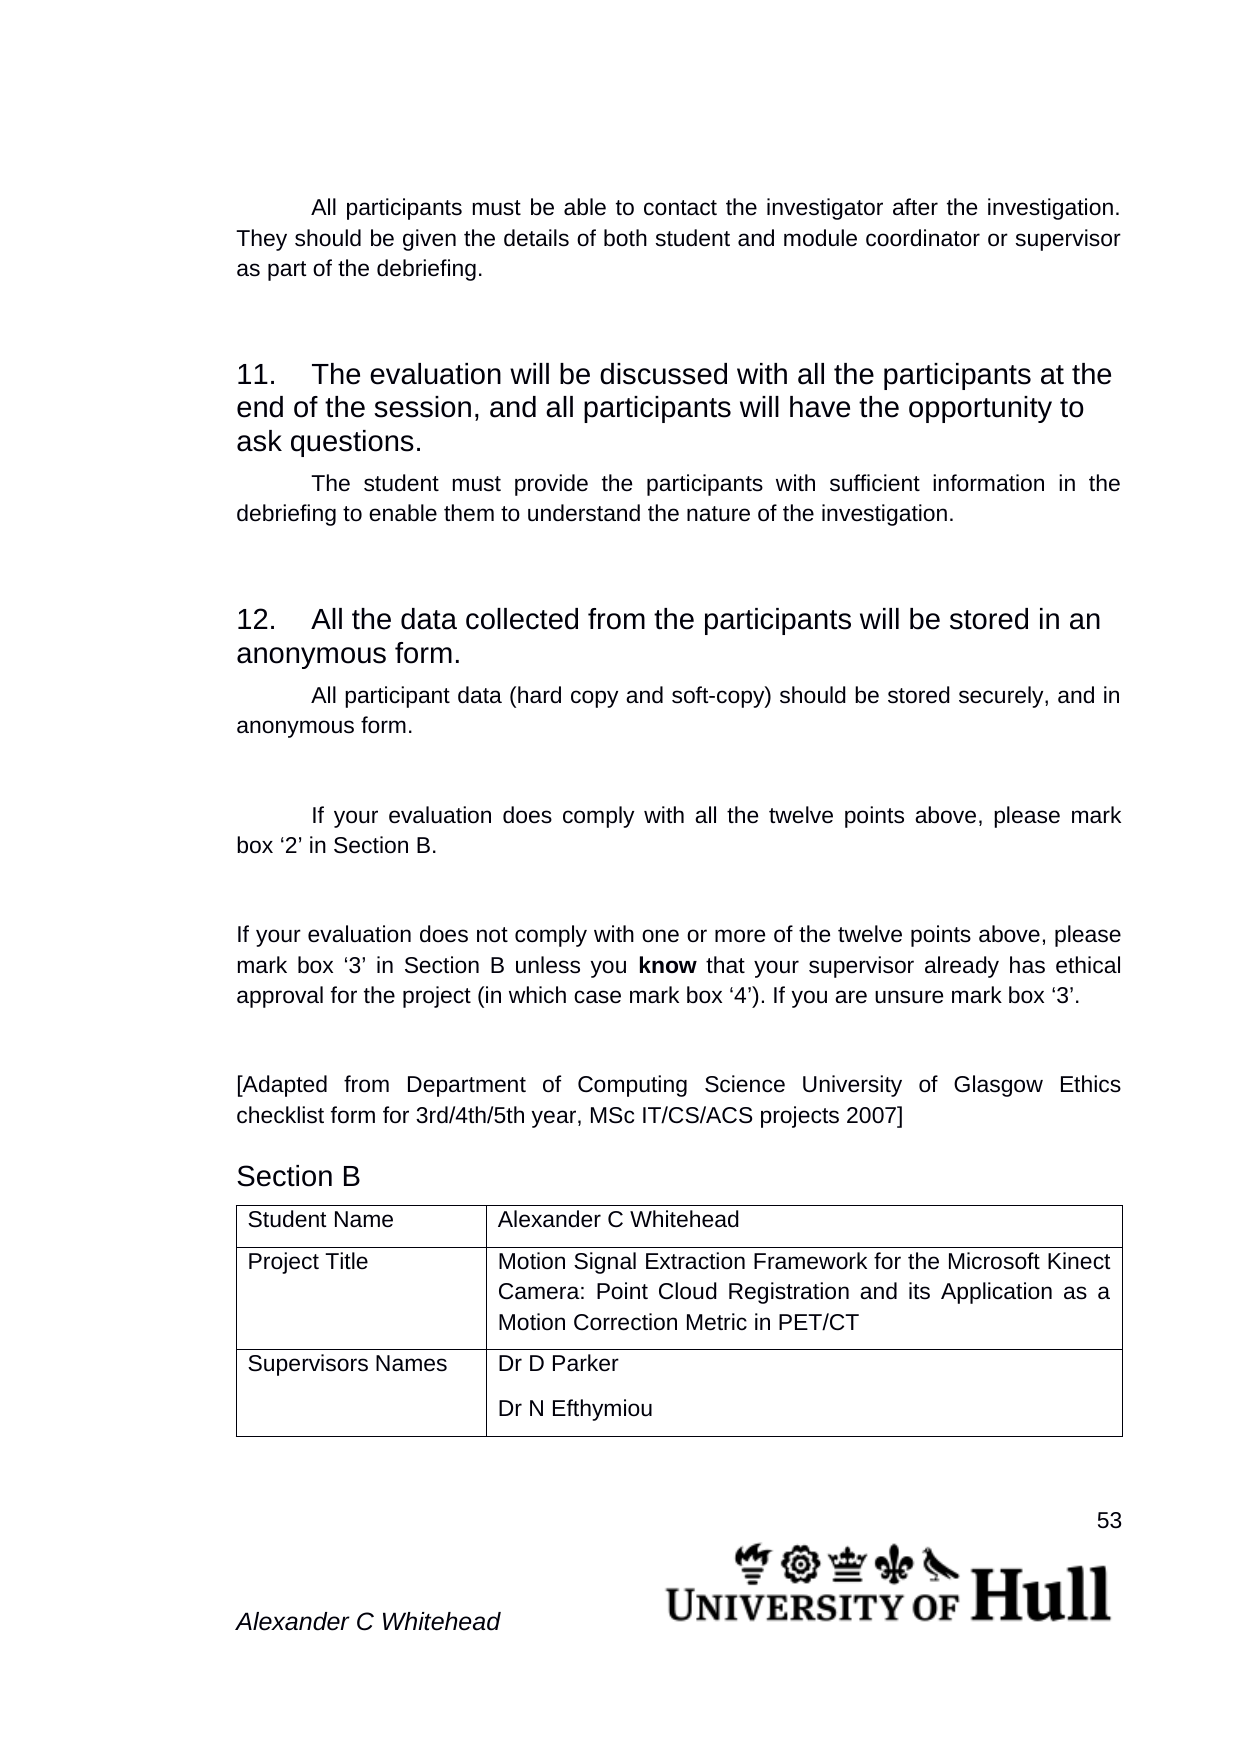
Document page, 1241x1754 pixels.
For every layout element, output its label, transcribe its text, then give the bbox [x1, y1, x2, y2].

text [Adapted from Department of Computing Science University of Glasgow Ethics checklist form for 3rd/4th/5th year, MSc IT/CS/ACS projects 2007] [236, 1071, 1122, 1128]
text The student must provide the participants with sufficient information in the debriefing to enable them to understand the nature of the investigation. [236, 470, 1122, 527]
table_cell Dr D Parker Dr N Efthymiou [487, 1350, 1122, 1436]
text If your evaluation does comply with all the twelve points above, please mark box ‘2’ in Section B. [236, 802, 1122, 858]
picture [659, 1533, 1119, 1631]
text All participant data (hard copy and soft-copy) should be stored securely, and in anonymous form. [236, 682, 1122, 738]
text If your evaluation does not comply with one or more of the twelve points above, please mark box ‘3’ in Section B unless you know that your supervisor already has ethical approval for the project (in which case mark box ‘4’). If you are unsure mark box ‘3’. [236, 921, 1122, 1008]
subtitle 11. The evaluation will be discussed with all the participants at the end of the session, and all participants will have the opportunity to ask questions. [236, 357, 1122, 457]
subtitle 12. All the data collected from the participants will be stored in an anonymous form. [236, 602, 1122, 669]
table_cell Project Title [237, 1248, 486, 1349]
table_cell Supervisors Names [237, 1350, 486, 1436]
subtitle Section B [236, 1159, 1122, 1192]
table_cell Motion Signal Extraction Framework for the Microsoft Kinect Camera: Point Cloud Registration and its Application as a Motion Correction Metric in PET/CT [487, 1248, 1122, 1349]
table_header Alexander C Whitehead [487, 1206, 1122, 1247]
text All participants must be able to contact the investigator after the investigation. They should be given the details of both student and module coordinator or supervisor as part of the debriefing. [236, 194, 1122, 281]
table_header Student Name [237, 1206, 486, 1247]
